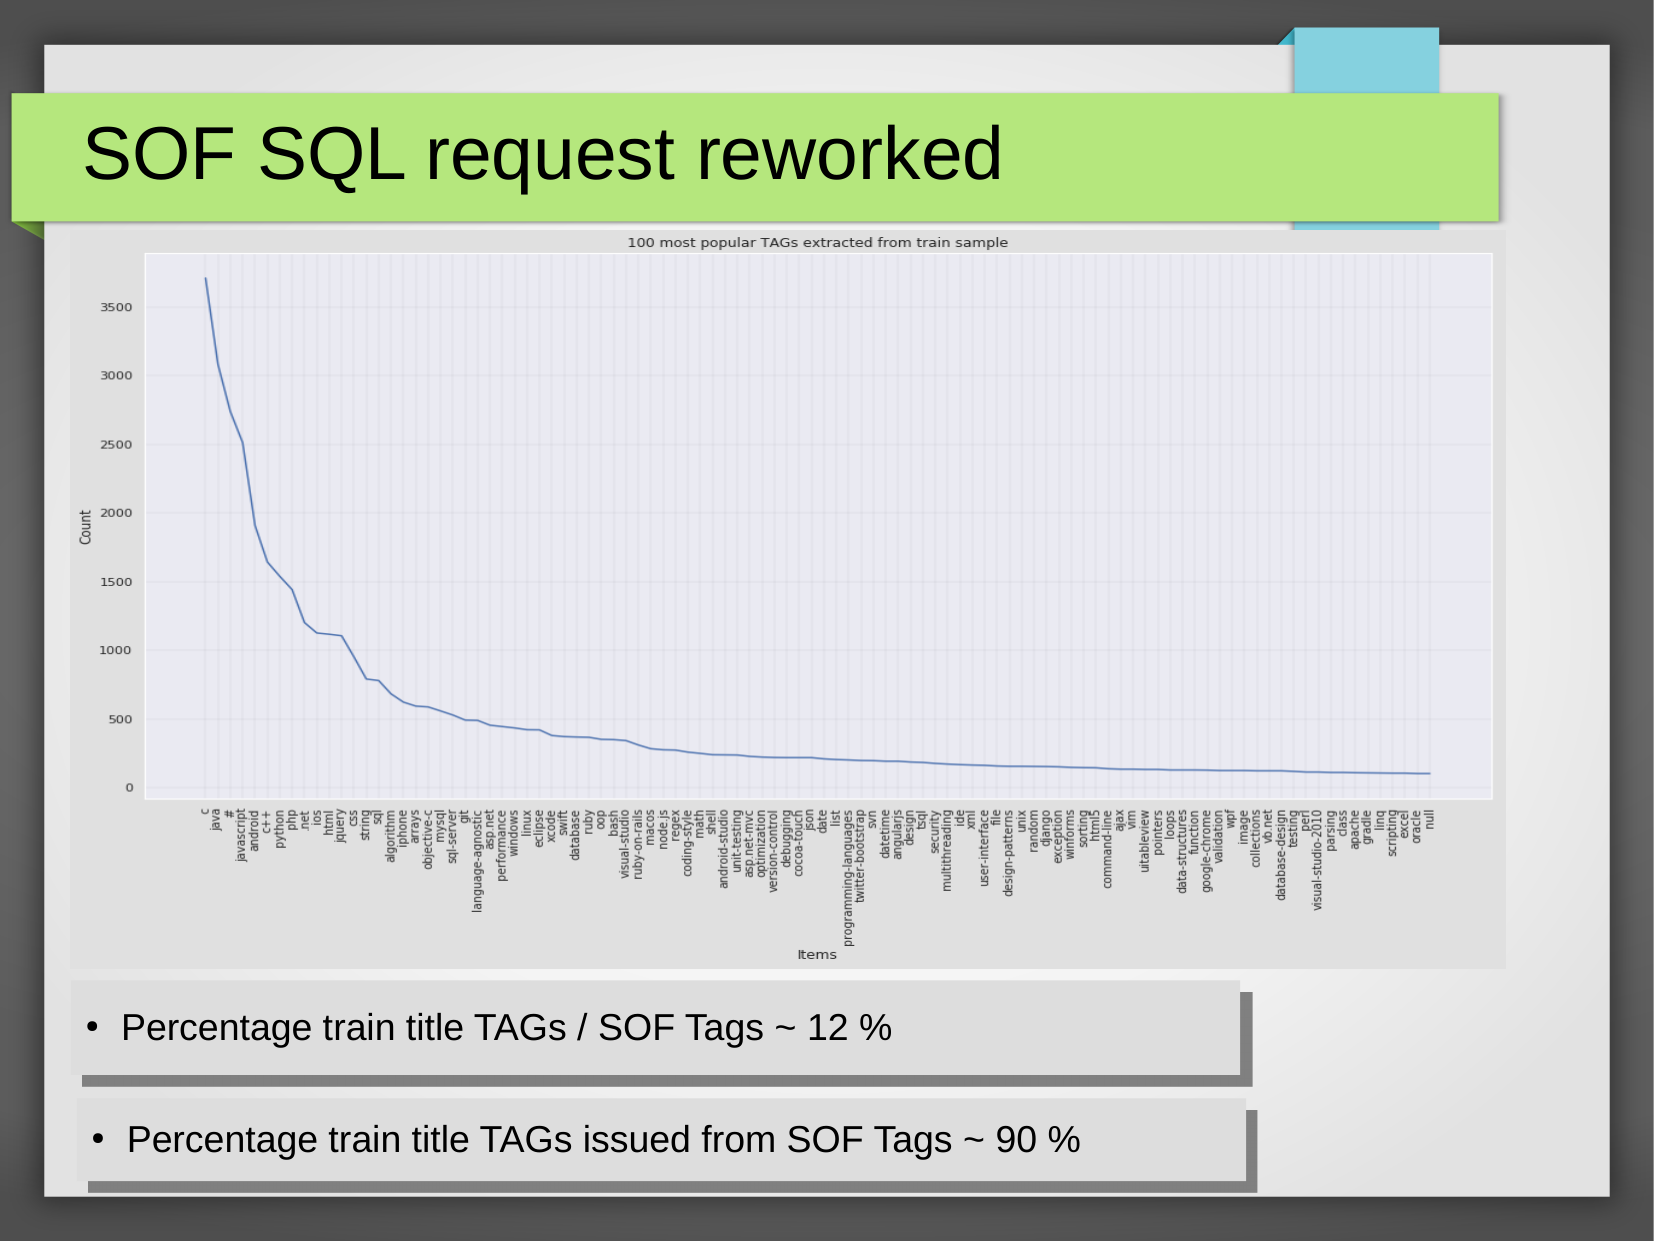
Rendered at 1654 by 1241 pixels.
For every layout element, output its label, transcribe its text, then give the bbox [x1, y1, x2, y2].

picture [0, 0, 1654, 1241]
text_box Percentage train title TAGs / SOF Tags ~ 12 % [70, 980, 1241, 1075]
text_box Percentage train title TAGs issued from SOF Tags ~ 90 % [76, 1098, 1247, 1182]
title SOF SQL request reworked [82, 94, 1264, 213]
